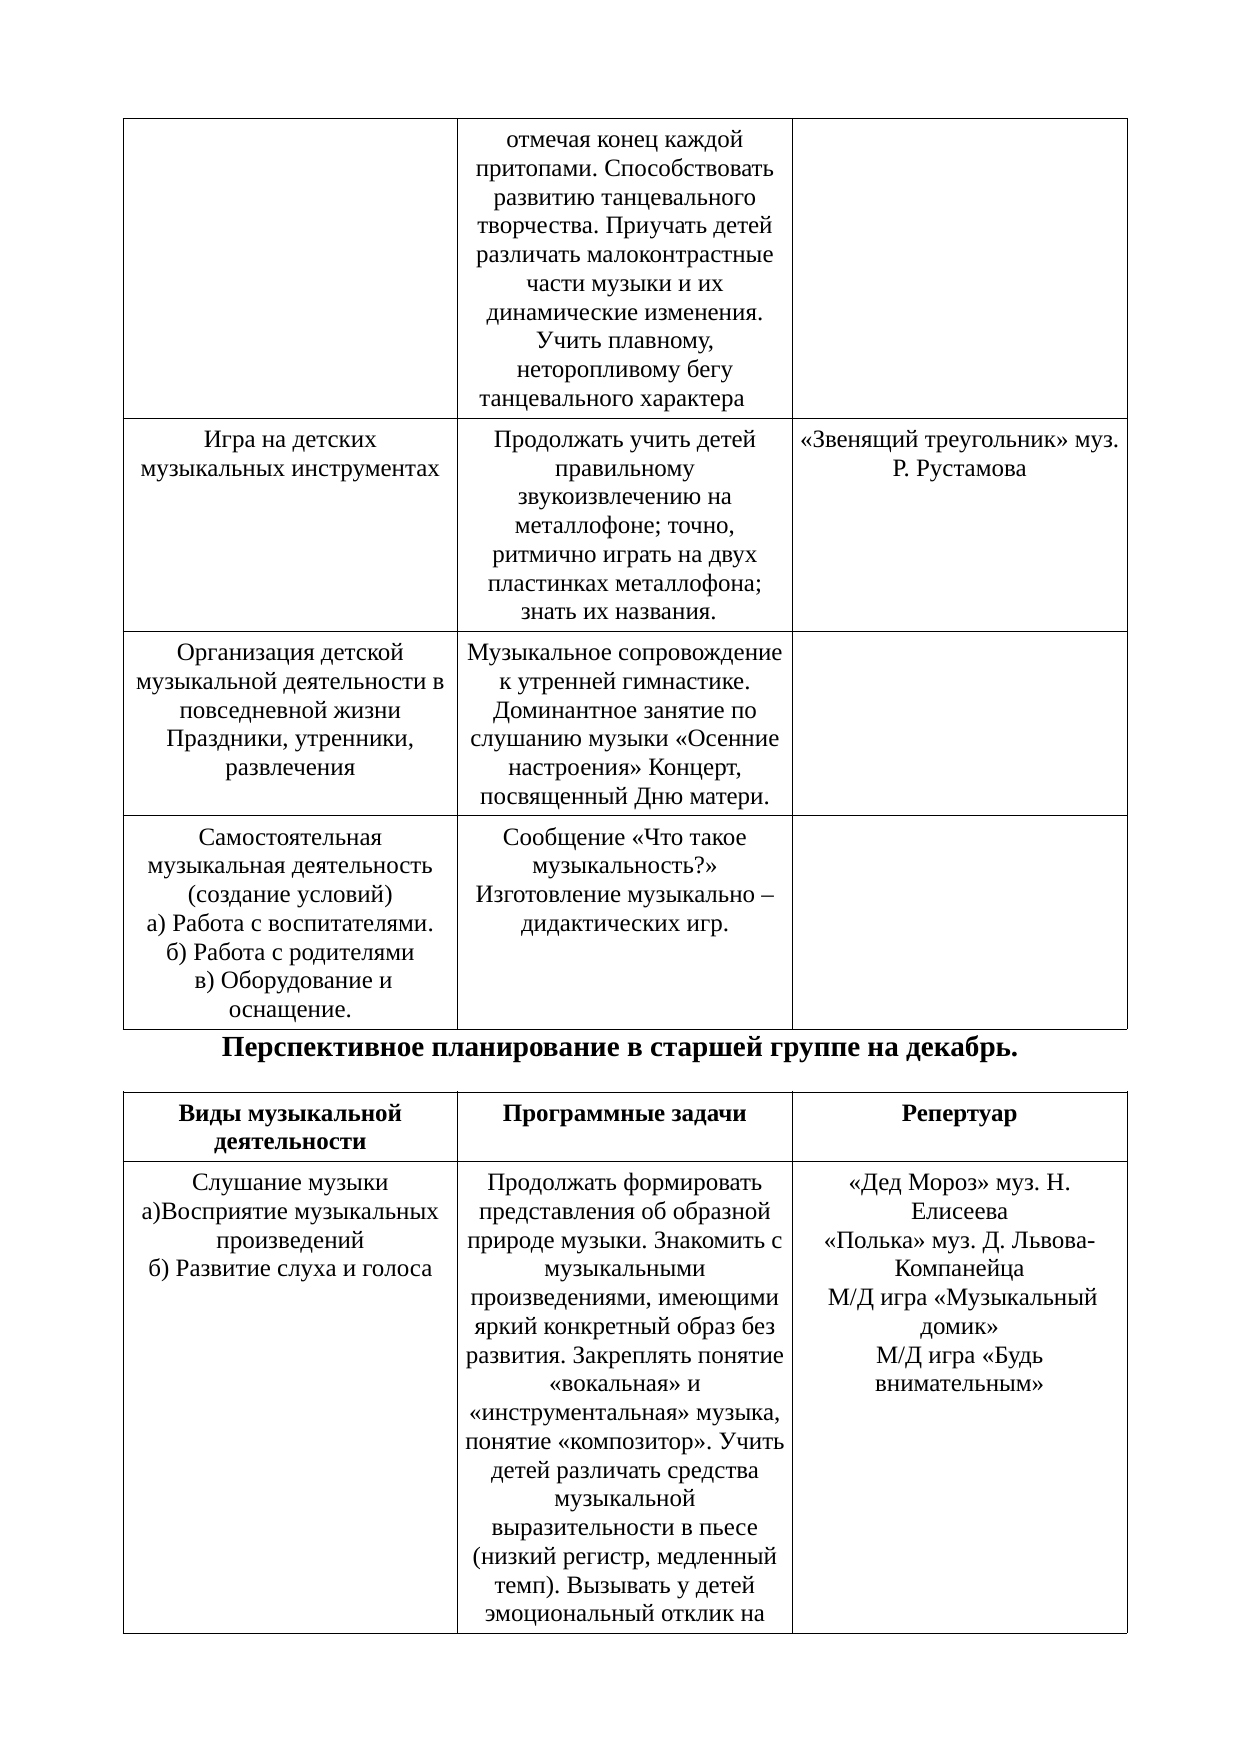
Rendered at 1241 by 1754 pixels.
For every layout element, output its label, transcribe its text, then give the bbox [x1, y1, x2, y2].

table_cell Сообщение «Что такое музыкальность?» Изготовление музыкально – дидактических игр. [458, 816, 792, 1029]
text Перспективное планирование в старшей группе на декабрь. [118, 1029, 1122, 1063]
table_cell Игра на детских музыкальных инструментах [124, 419, 457, 631]
table_cell Слушание музыки а)Восприятие музыкальных произведений б) Развитие слуха и голоса [124, 1162, 457, 1633]
table_cell [793, 816, 1127, 1029]
table_header Виды музыкальной деятельности [124, 1093, 457, 1161]
table_cell отмечая конец каждой притопами. Способствовать развитию танцевального творчества. Приучать детей различать малоконтрастные части музыки и их динамические изменения. Учить плавному, неторопливому бегу танцевального характера [458, 119, 792, 418]
table_cell «Звенящий треугольник» муз. Р. Рустамова [793, 419, 1127, 631]
table_cell Продолжать учить детей правильному звукоизвлечению на металлофоне; точно, ритмично играть на двух пластинках металлофона; знать их названия. [458, 419, 792, 631]
table_cell Музыкальное сопровождение к утренней гимнастике. Доминантное занятие по слушанию музыки «Осенние настроения» Концерт, посвященный Дню матери. [458, 632, 792, 815]
table_cell [124, 119, 457, 418]
table_cell Продолжать формировать представления об образной природе музыки. Знакомить с музыкальными произведениями, имеющими яркий конкретный образ без развития. Закреплять понятие «вокальная» и «инструментальная» музыка, понятие «композитор». Учить детей различать средства музыкальной выразительности в пьесе (низкий регистр, медленный темп). Вызывать у детей эмоциональный отклик на [458, 1162, 792, 1633]
table_cell Организация детской музыкальной деятельности в повседневной жизни Праздники, утренники, развлечения [124, 632, 457, 815]
table_header Репертуар [793, 1093, 1127, 1161]
table_cell [793, 119, 1127, 418]
table_cell Самостоятельная музыкальная деятельность (создание условий) а) Работа с воспитателями. б) Работа с родителями в) Оборудование и оснащение. [124, 816, 457, 1029]
table_cell [793, 632, 1127, 815]
table_cell «Дед Мороз» муз. Н. Елисеева «Полька» муз. Д. Львова- Компанейца М/Д игра «Музыкальный домик» М/Д игра «Будь внимательным» [793, 1162, 1127, 1633]
table_header Программные задачи [458, 1093, 792, 1161]
